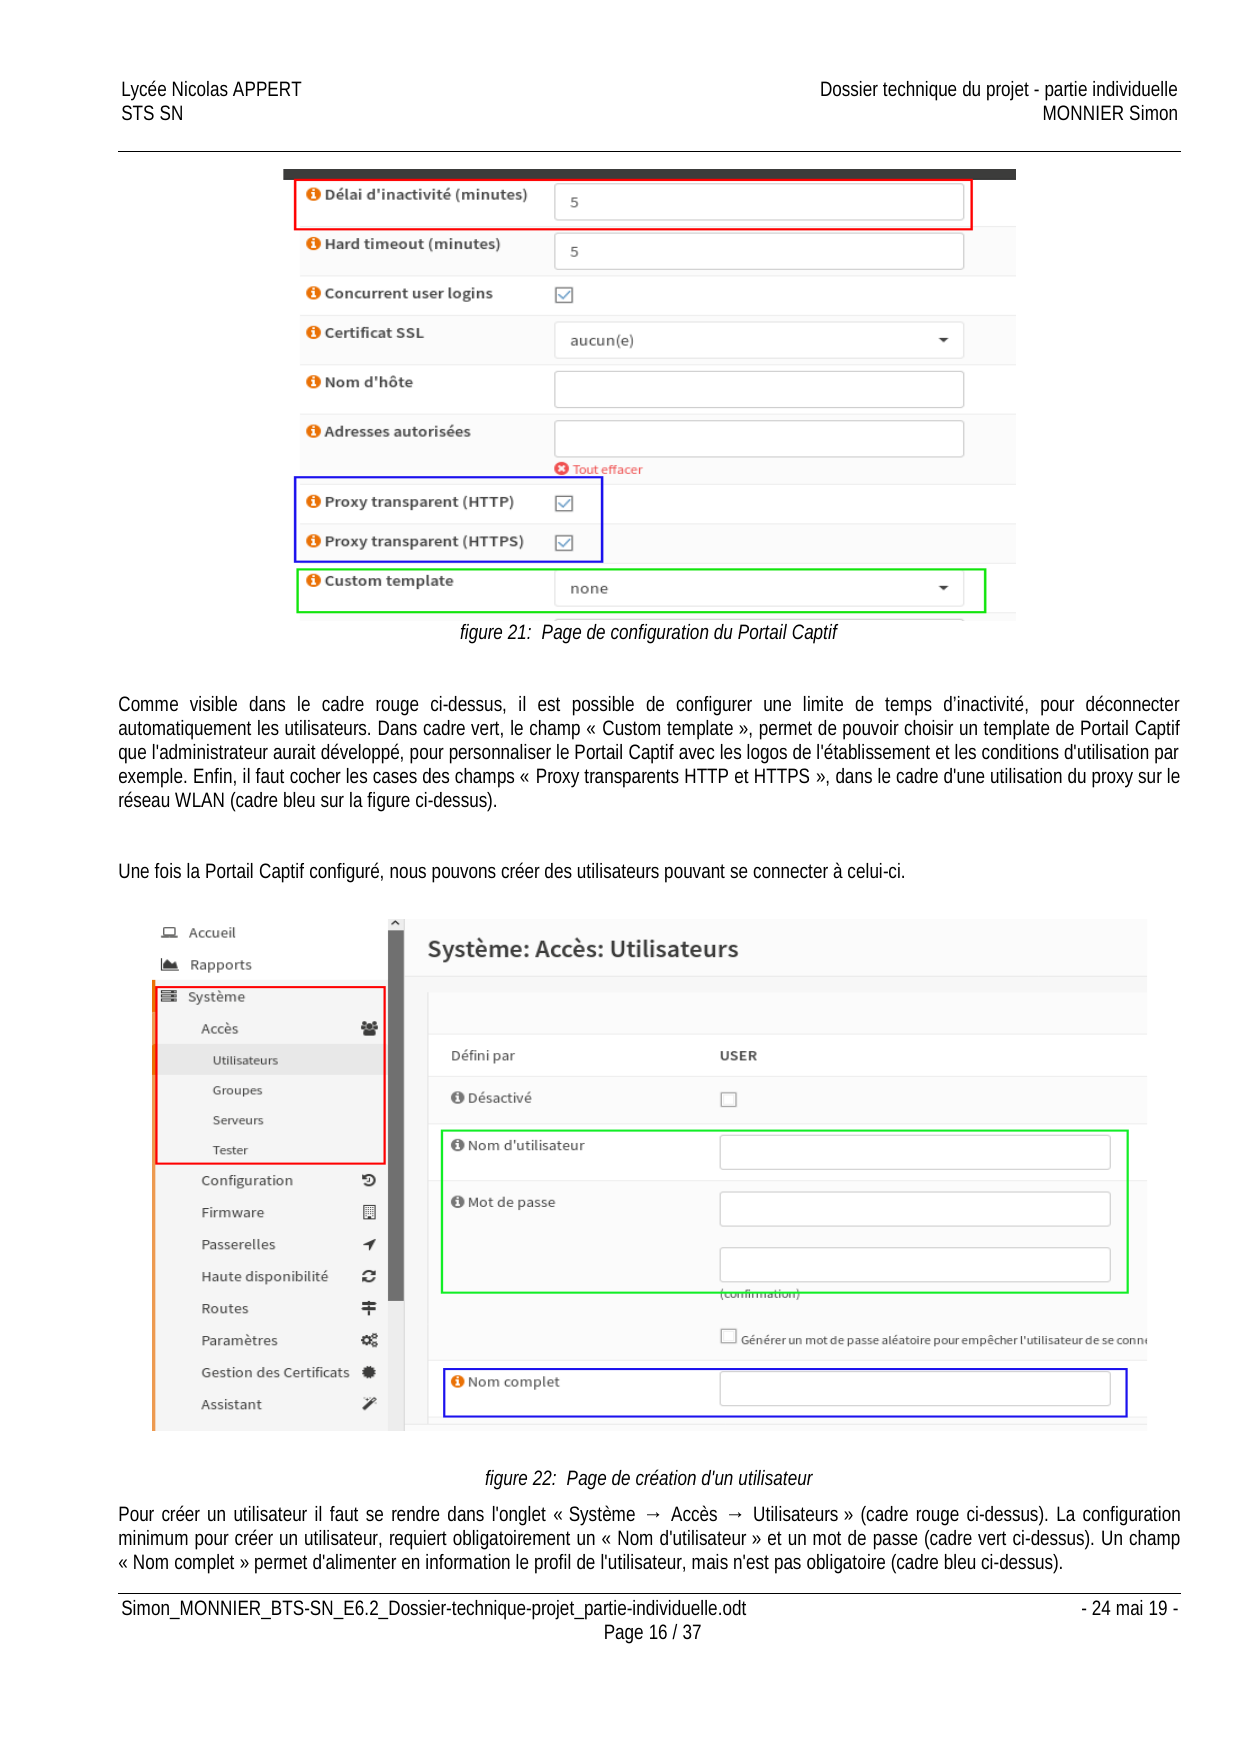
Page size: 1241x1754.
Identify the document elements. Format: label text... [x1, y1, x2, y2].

picture [283, 169, 1016, 621]
text Une fois la Portail Captif configuré, nous pouvons créer des utilisateurs pouvant se connecter à celui-ci. [118, 859, 1181, 883]
text Comme visible dans le cadre rouge ci-dessus, il est possible de configurer une limite de temps d’inactivité, pour déconnecter automatiquement les utilisateurs. Dans cadre vert, le champ « Custom template », permet de pouvoir choisir un template de Portail Captif que l'administrateur aurait développé, pour personnaliser le Portail Captif avec les logos de l'établissement et les conditions d'utilisation par exemple. Enfin, il faut cocher les cases des champs « Proxy transparents HTTP et HTTPS », dans le cadre d'une utilisation du proxy sur le réseau WLAN (cadre bleu sur la figure ci-dessus). [118, 692, 1181, 812]
picture [152, 919, 1148, 1431]
text figure 21: Page de configuration du Portail Captif [118, 621, 1181, 644]
text Pour créer un utilisateur il faut se rendre dans l'onglet « Système → Accès → Utilisateurs » (cadre rouge ci-dessus). La configuration minimum pour créer un utilisateur, requiert obligatoirement un « Nom d'utilisateur » et un mot de passe (cadre vert ci-dessus). Un champ « Nom complet » permet d'alimenter en information le profil de l'utilisateur, mais n'est pas obligatoire (cadre bleu ci-dessus). [118, 1502, 1181, 1574]
text figure 22: Page de création d'un utilisateur [118, 1466, 1181, 1490]
